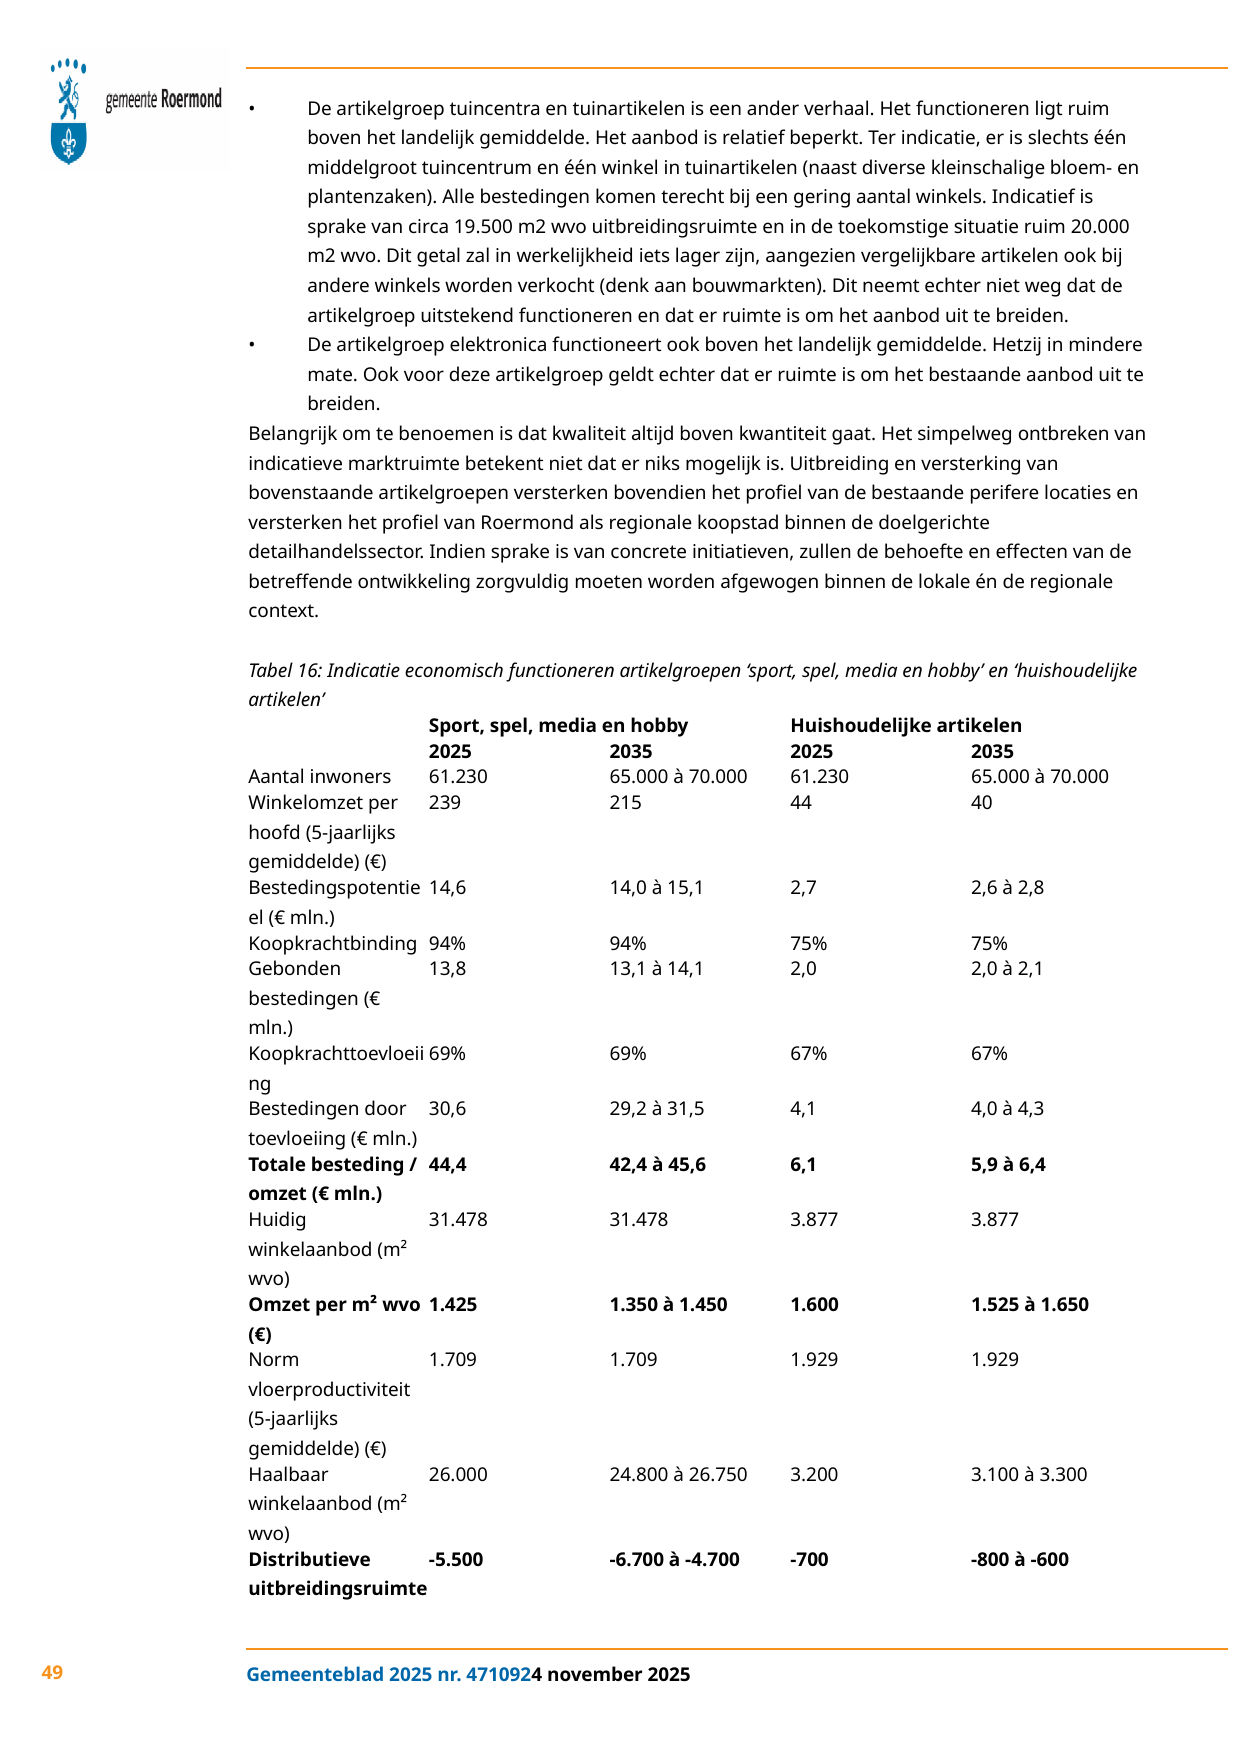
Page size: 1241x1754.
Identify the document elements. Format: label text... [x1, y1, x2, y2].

table_cell 26.000 [429, 1461, 609, 1546]
table_cell [248, 738, 429, 764]
table_cell 215 [609, 790, 790, 874]
table_cell 1.709 [429, 1346, 609, 1461]
table_cell 1.525 à 1.650 [971, 1291, 1152, 1346]
table_cell Omzet per m² wvo (€) [248, 1291, 429, 1346]
table_cell 67% [790, 1040, 971, 1096]
table_cell Huishoudelijke artikelen [790, 712, 1152, 738]
table_cell Bestedingspotentieel (€ mln.) [248, 874, 429, 930]
table_cell 1.929 [790, 1346, 971, 1461]
table_cell Aantal inwoners [248, 764, 429, 789]
table_cell 1.929 [971, 1346, 1152, 1461]
table_cell 75% [971, 930, 1152, 955]
table_cell -800 à -600 [971, 1546, 1152, 1601]
table_cell 94% [609, 930, 790, 955]
table_cell 239 [429, 790, 609, 874]
table_cell 3.100 à 3.300 [971, 1461, 1152, 1546]
text Belangrijk om te benoemen is dat kwaliteit altijd boven kwantiteit gaat. Het simpelweg ontbreken van indicatieve marktruimte betekent niet dat er niks mogelijk is. Uitbreiding en versterking van bovenstaande artikelgroepen versterken bovendien het profiel van de bestaande perifere locaties en versterken het profiel van Roermond als regionale koopstad binnen de doelgerichte detailhandelssector. Indien sprake is van concrete initiatieven, zullen de behoefte en effecten van de betreffende ontwikkeling zorgvuldig moeten worden afgewogen binnen de lokale én de regionale context. [248, 420, 1152, 623]
picture [41, 47, 231, 172]
list De artikelgroep tuincentra en tuinartikelen is een ander verhaal. Het functioneren ligt ruim boven het landelijk gemiddelde. Het aanbod is relatief beperkt. Ter indicatie, er is slechts één middelgroot tuincentrum en één winkel in tuinartikelen (naast diverse kleinschalige bloem- en plantenzaken). Alle bestedingen komen terecht bij een gering aantal winkels. Indicatief is sprake van circa 19.500 m2 wvo uitbreidingsruimte en in de toekomstige situatie ruim 20.000 m2 wvo. Dit getal zal in werkelijkheid iets lager zijn, aangezien vergelijkbare artikelen ook bij andere winkels worden verkocht (denk aan bouwmarkten). Dit neemt echter niet weg dat de artikelgroep uitstekend functioneren en dat er ruimte is om het aanbod uit te breiden. [248, 95, 1152, 328]
table_cell 13,1 à 14,1 [609, 955, 790, 1040]
table_cell 1.350 à 1.450 [609, 1291, 790, 1346]
table_cell 44 [790, 790, 971, 874]
table_cell 14,0 à 15,1 [609, 874, 790, 930]
table_cell 4,0 à 4,3 [971, 1096, 1152, 1151]
table_cell 2,0 à 2,1 [971, 955, 1152, 1040]
table_cell 67% [971, 1040, 1152, 1096]
table_cell Gebonden bestedingen (€ mln.) [248, 955, 429, 1040]
table_cell 2035 [971, 738, 1152, 764]
table_cell 3.877 [790, 1206, 971, 1291]
table_cell Sport, spel, media en hobby [429, 712, 790, 738]
table_cell Bestedingen door toevloeiing (€ mln.) [248, 1096, 429, 1151]
table_cell -5.500 [429, 1546, 609, 1601]
table_cell 40 [971, 790, 1152, 874]
table_cell 2,7 [790, 874, 971, 930]
table_cell Totale besteding / omzet (€ mln.) [248, 1151, 429, 1206]
table_cell Distributieve uitbreidingsruimte [248, 1546, 429, 1601]
table_cell 1.709 [609, 1346, 790, 1461]
table_cell Koopkrachttoevloeiing [248, 1040, 429, 1096]
table_cell 2025 [429, 738, 609, 764]
table_cell 69% [609, 1040, 790, 1096]
table_cell 29,2 à 31,5 [609, 1096, 790, 1151]
table_cell 42,4 à 45,6 [609, 1151, 790, 1206]
table_cell 30,6 [429, 1096, 609, 1151]
table_cell [248, 712, 429, 738]
table_cell -700 [790, 1546, 971, 1601]
table_cell 6,1 [790, 1151, 971, 1206]
table_cell 65.000 à 70.000 [609, 764, 790, 789]
table_cell Huidig winkelaanbod (m² wvo) [248, 1206, 429, 1291]
table_cell 1.600 [790, 1291, 971, 1346]
table_cell 61.230 [429, 764, 609, 789]
table_cell 44,4 [429, 1151, 609, 1206]
table_cell 31.478 [609, 1206, 790, 1291]
table_cell 2025 [790, 738, 971, 764]
table_cell 13,8 [429, 955, 609, 1040]
table_cell 61.230 [790, 764, 971, 789]
table_cell 14,6 [429, 874, 609, 930]
table_cell 3.877 [971, 1206, 1152, 1291]
table_cell Haalbaar winkelaanbod (m² wvo) [248, 1461, 429, 1546]
table_cell 65.000 à 70.000 [971, 764, 1152, 789]
table_cell -6.700 à -4.700 [609, 1546, 790, 1601]
table_cell 1.425 [429, 1291, 609, 1346]
table_cell 69% [429, 1040, 609, 1096]
table_cell Norm vloerproductiviteit (5-jaarlijks gemiddelde) (€) [248, 1346, 429, 1461]
table_cell 24.800 à 26.750 [609, 1461, 790, 1546]
table_header Tabel 16: Indicatie economisch functioneren artikelgroepen ‘sport, spel, media en hobby’ en ‘huishoudelijke artikelen’ [248, 657, 1152, 712]
table_cell 3.200 [790, 1461, 971, 1546]
table_cell 75% [790, 930, 971, 955]
table_cell 5,9 à 6,4 [971, 1151, 1152, 1206]
list De artikelgroep elektronica functioneert ook boven het landelijk gemiddelde. Hetzij in mindere mate. Ook voor deze artikelgroep geldt echter dat er ruimte is om het bestaande aanbod uit te breiden. [248, 331, 1152, 416]
table_cell Winkelomzet per hoofd (5-jaarlijks gemiddelde) (€) [248, 790, 429, 874]
table_cell Koopkrachtbinding [248, 930, 429, 955]
table_cell 4,1 [790, 1096, 971, 1151]
table_cell 2035 [609, 738, 790, 764]
table_cell 2,0 [790, 955, 971, 1040]
table_cell 31.478 [429, 1206, 609, 1291]
table_cell 94% [429, 930, 609, 955]
table_cell 2,6 à 2,8 [971, 874, 1152, 930]
